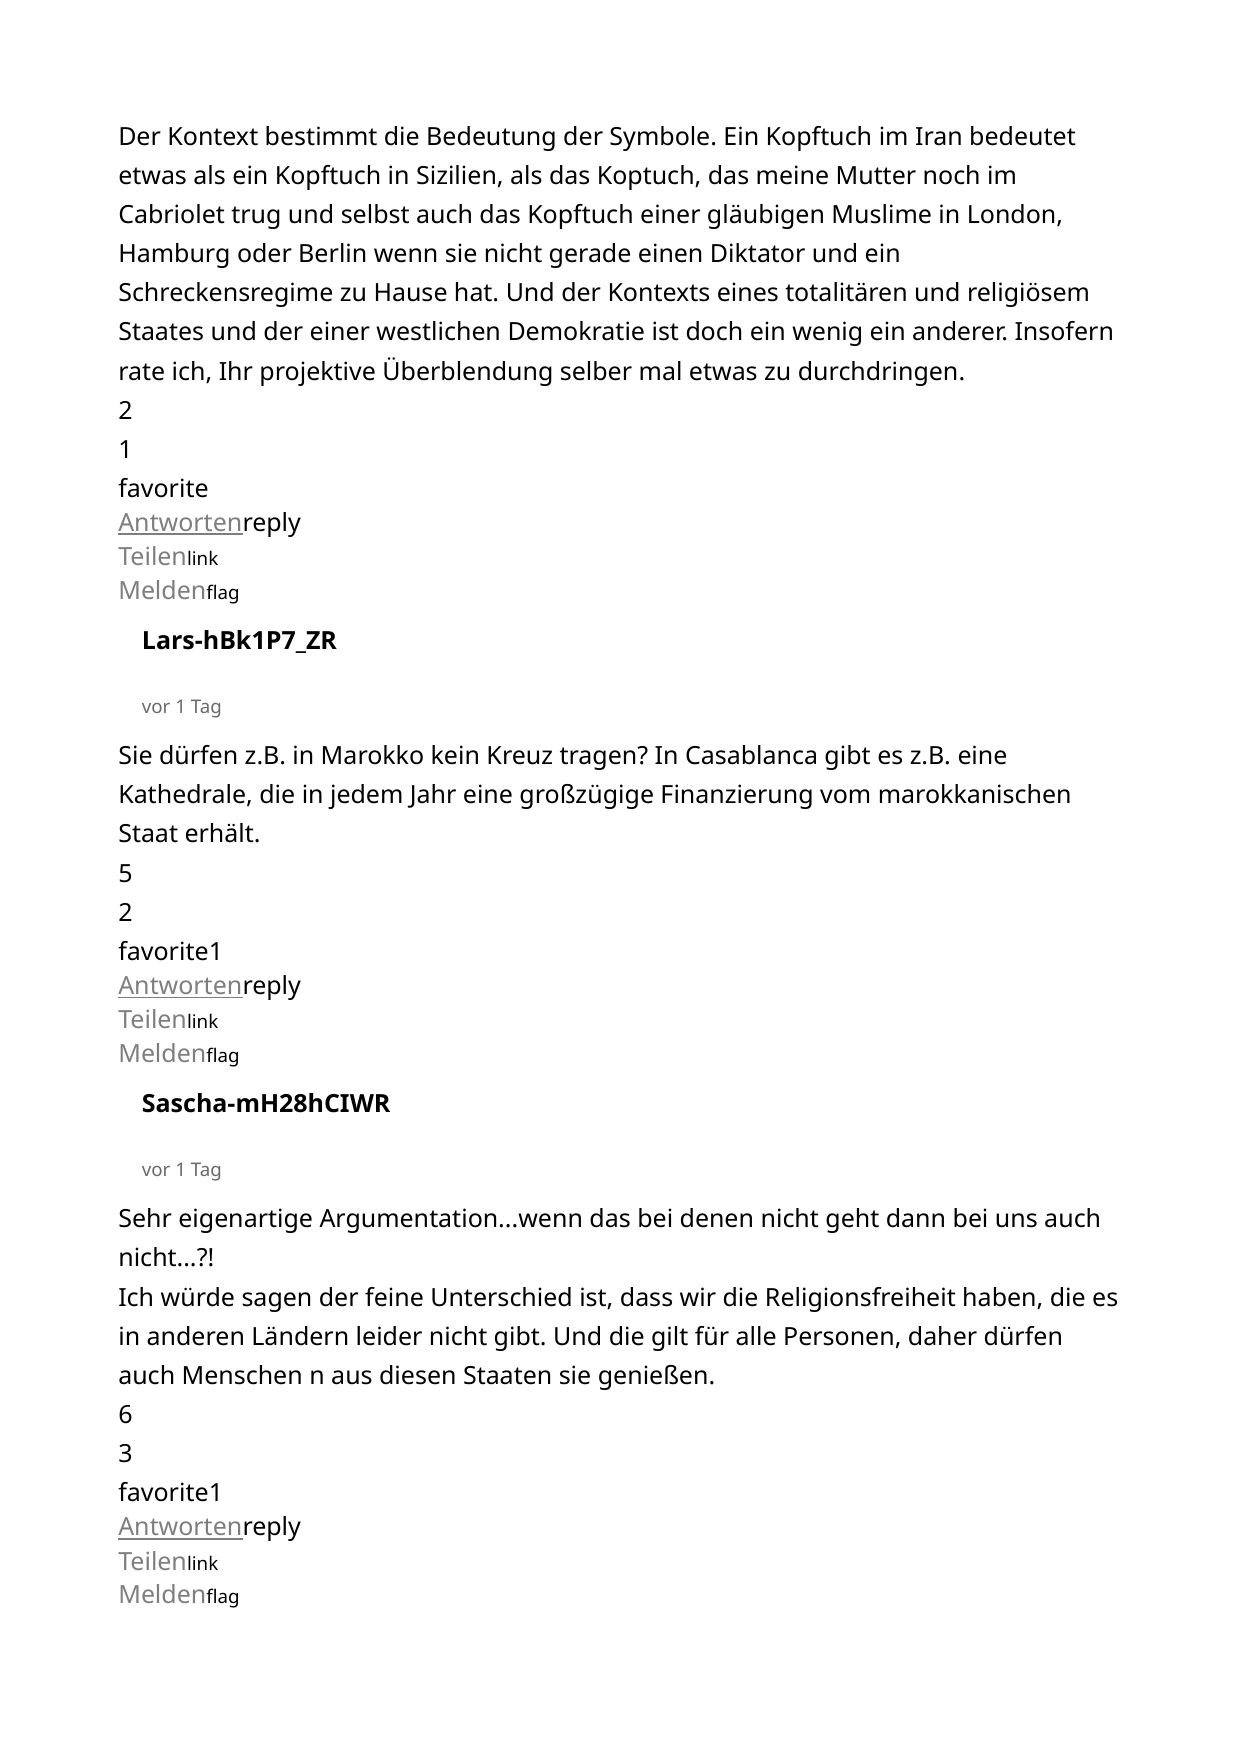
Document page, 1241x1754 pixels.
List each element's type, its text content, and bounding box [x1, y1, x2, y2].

text Meldenflag [118, 573, 1122, 607]
text favorite1 [118, 1475, 1122, 1509]
text Antwortenreply [118, 1509, 1122, 1543]
text 6 [118, 1397, 1122, 1431]
text Der Kontext bestimmt die Bedeutung der Symbole. Ein Kopftuch im Iran bedeutet etwas als ein Kopftuch in Sizilien, als das Koptuch, das meine Mutter noch im Cabriolet trug und selbst auch das Kopftuch einer gläubigen Muslime in London, Hamburg oder Berlin wenn sie nicht gerade einen Diktator und ein Schreckensregime zu Hause hat. Und der Kontexts eines totalitären und religiösem Staates und der einer westlichen Demokratie ist doch ein wenig ein anderer. Insofern rate ich, Ihr projektive Überblendung selber mal etwas zu durchdringen. [118, 118, 1122, 387]
text favorite [118, 471, 1122, 505]
text Sehr eigenartige Argumentation...wenn das bei denen nicht geht dann bei uns auch nicht...?! Ich würde sagen der feine Unterschied ist, dass wir die Religionsfreiheit haben, die es in anderen Ländern leider nicht gibt. Und die gilt für alle Personen, daher dürfen auch Menschen n aus diesen Staaten sie genießen. [118, 1201, 1122, 1392]
text vor 1 Tag [142, 693, 1117, 718]
text Antwortenreply [118, 968, 1122, 1002]
text Meldenflag [118, 1036, 1122, 1070]
text Antwortenreply [118, 505, 1122, 539]
text Meldenflag [118, 1577, 1122, 1611]
text Sie dürfen z.B. in Marokko kein Kreuz tragen? In Casablanca gibt es z.B. eine Kathedrale, die in jedem Jahr eine großzügige Finanzierung vom marokkanischen Staat erhält. [118, 738, 1122, 850]
text 2 [118, 894, 1122, 928]
text 5 [118, 855, 1122, 889]
text Teilenlink [118, 1002, 1122, 1036]
text favorite1 [118, 934, 1122, 968]
text Teilenlink [118, 1543, 1122, 1577]
text 3 [118, 1436, 1122, 1470]
text Sascha-mH28hCIWR [142, 1086, 1114, 1119]
text Lars-hBk1P7_ZR [142, 622, 1114, 657]
text 2 [118, 392, 1122, 426]
text vor 1 Tag [142, 1156, 1117, 1181]
text 1 [118, 431, 1122, 466]
text Teilenlink [118, 539, 1122, 573]
